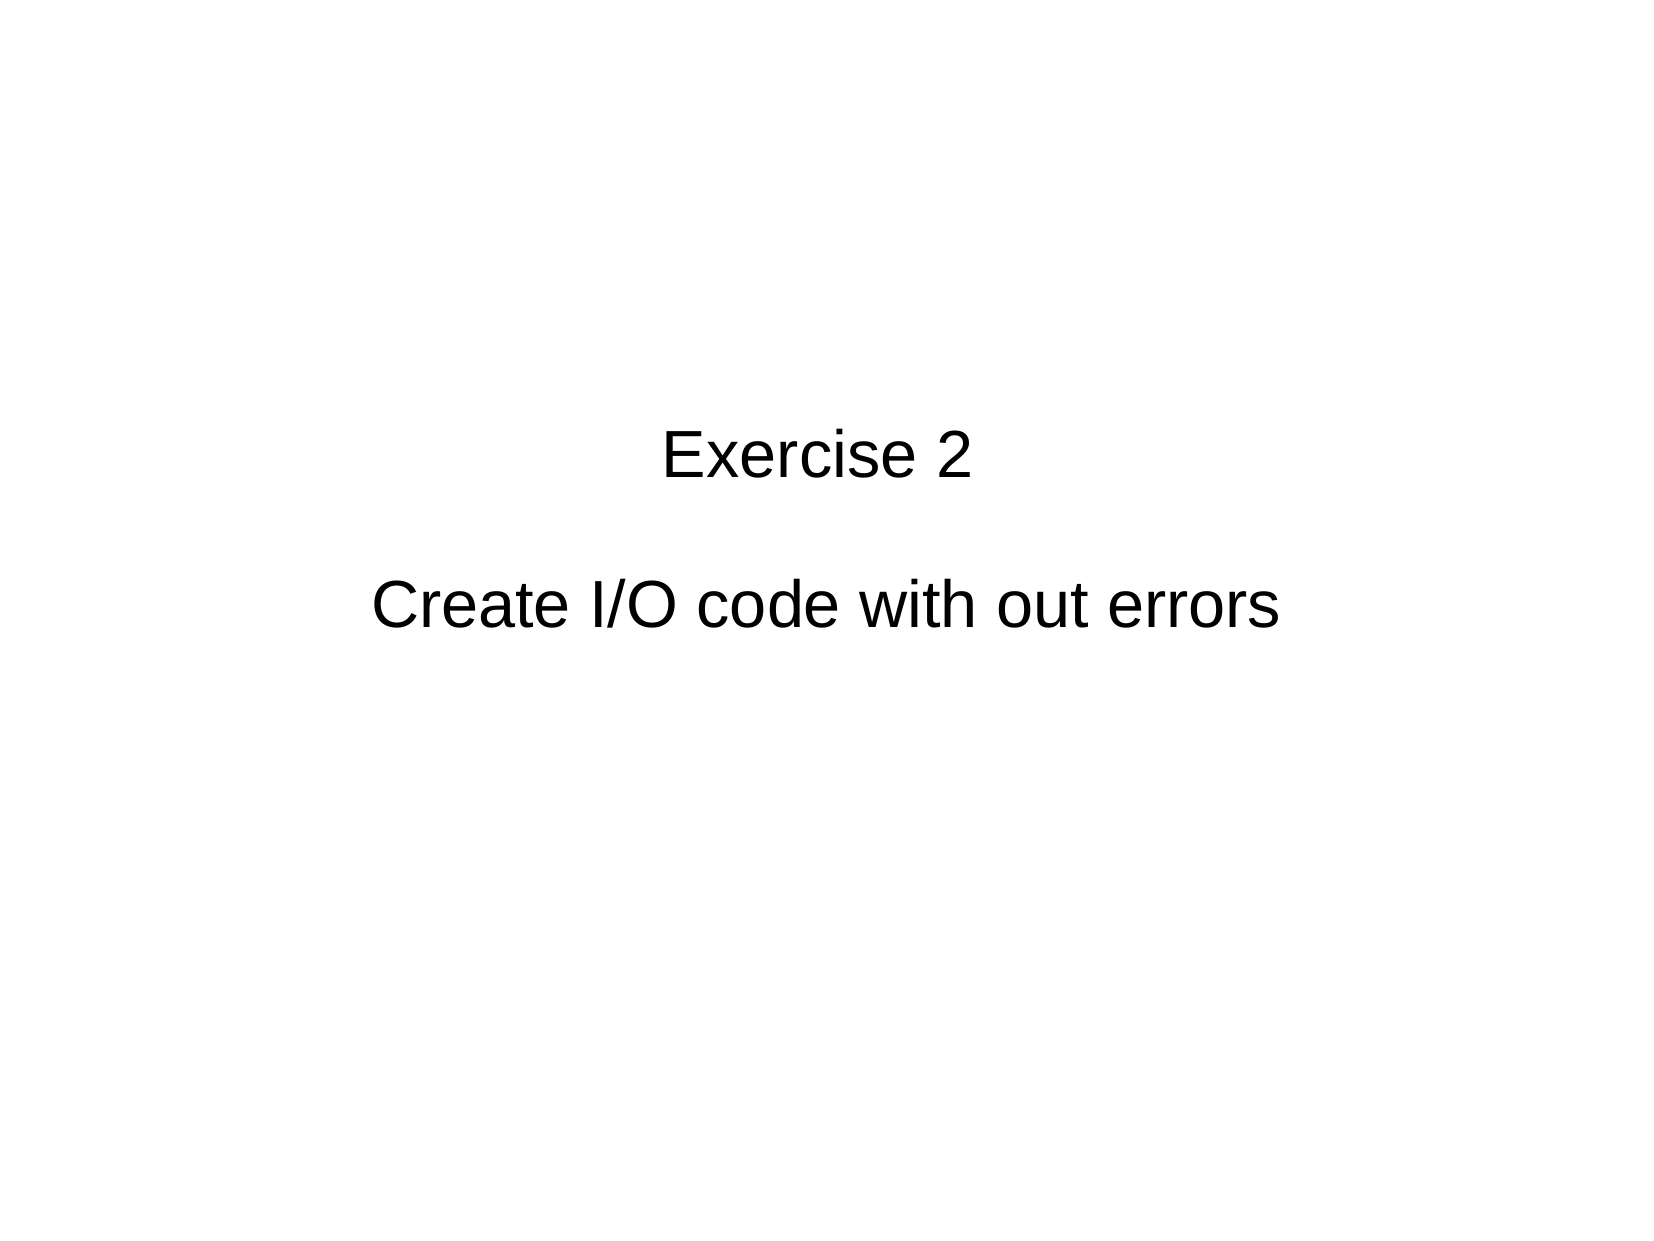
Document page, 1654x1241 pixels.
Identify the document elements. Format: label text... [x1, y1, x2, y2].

subtitle Exercise 2 Create I/O code with out errors [82, 49, 1571, 1010]
